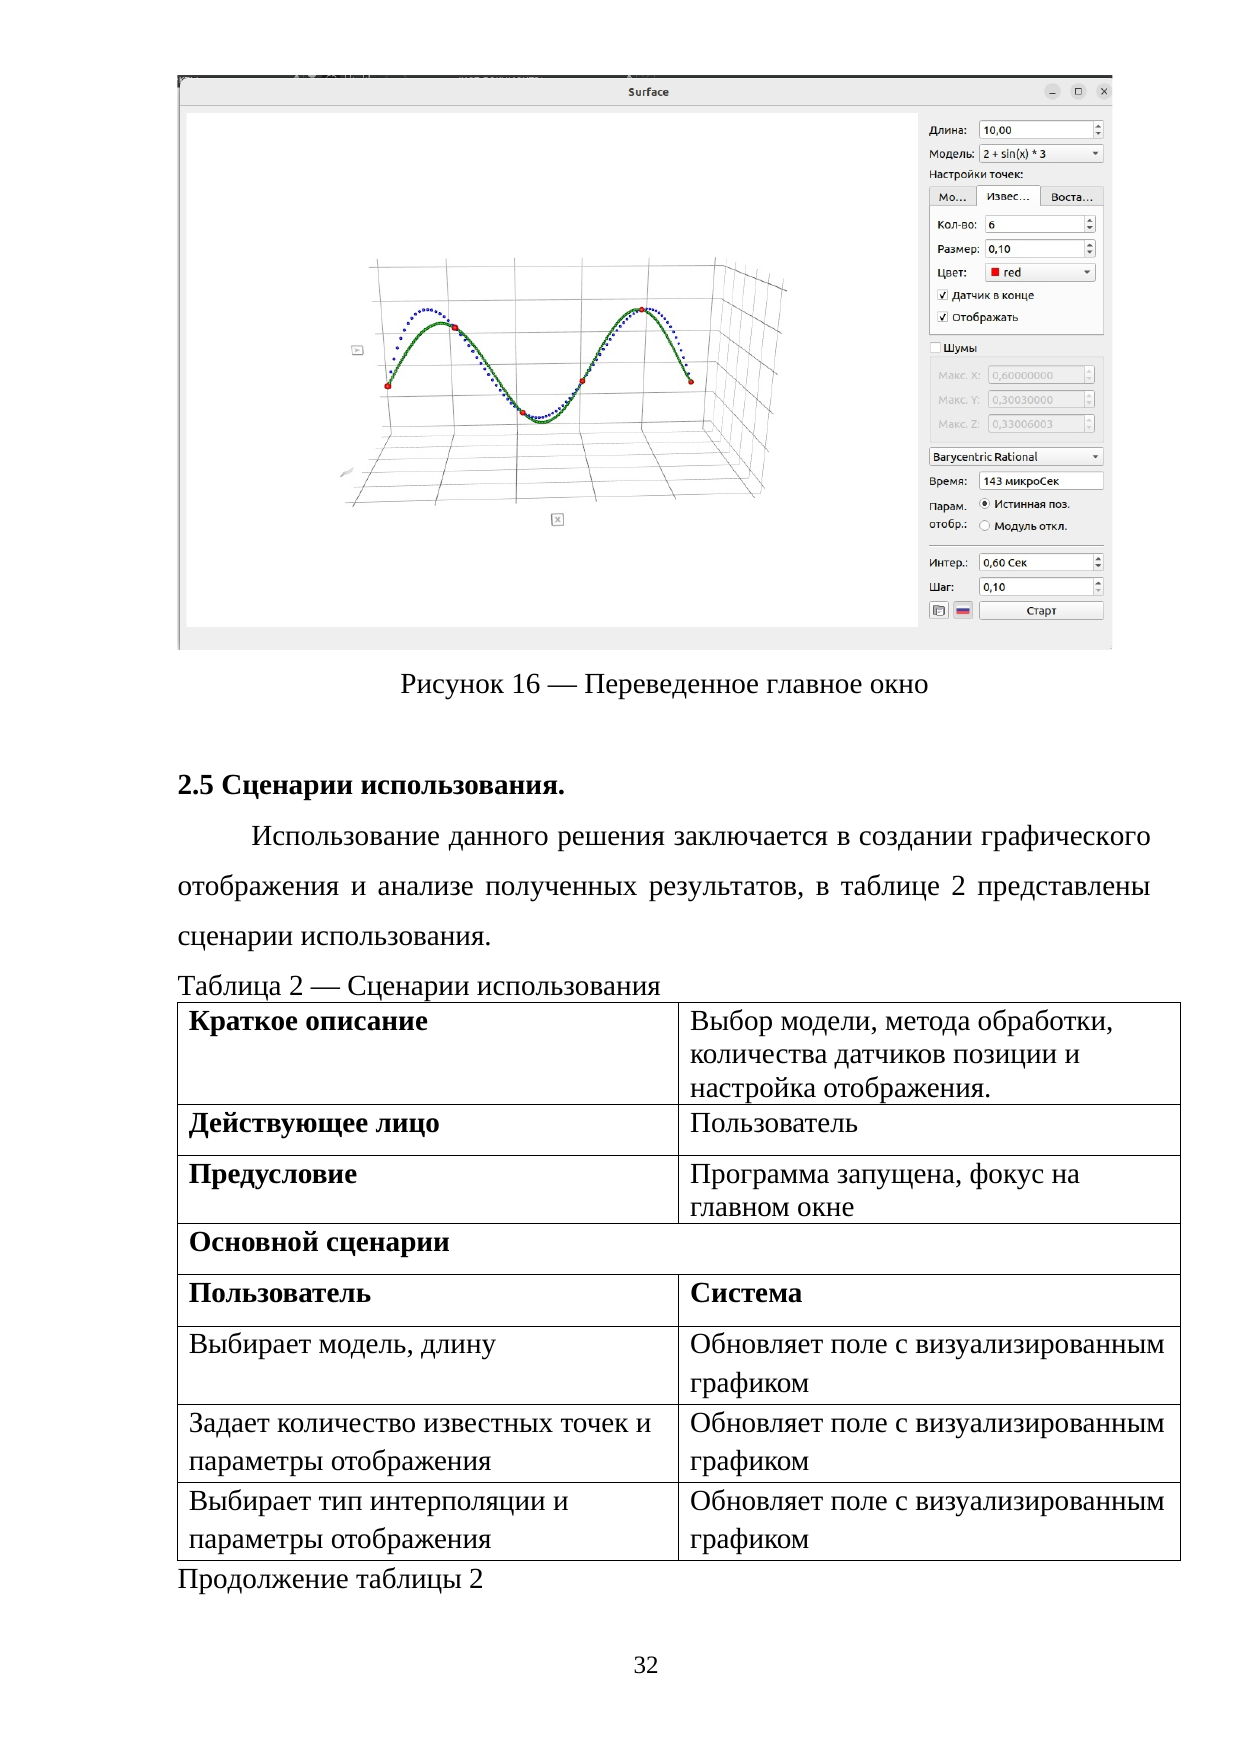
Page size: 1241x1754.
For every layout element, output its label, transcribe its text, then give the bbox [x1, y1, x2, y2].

table_header Выбор модели, метода обработки, количества датчиков позиции и настройка отображения. [679, 1003, 1180, 1104]
table_cell Программа запущена, фокус на главном окне [679, 1156, 1180, 1223]
table_cell Выбирает тип интерполяции и параметры отображения [178, 1483, 678, 1560]
text Использование данного решения заключается в создании графического отображения и анализе полученных результатов, в таблице 2 представлены сценарии использования. [177, 818, 1152, 952]
table_cell Основной сценарии [178, 1224, 1180, 1274]
table_cell Обновляет поле с визуализированным графиком [679, 1405, 1180, 1482]
table_cell Пользователь [178, 1275, 678, 1326]
table_cell Предусловие [178, 1156, 678, 1223]
subtitle 2.5 Сценарии использования. [177, 767, 1152, 801]
table_cell Выбирает модель, длину [178, 1327, 678, 1404]
table_cell Действующее лицо [178, 1105, 678, 1155]
table_cell Обновляет поле с визуализированным графиком [679, 1327, 1180, 1404]
table_cell Система [679, 1275, 1180, 1326]
table_cell Пользователь [679, 1105, 1180, 1155]
text Рисунок 16 — Переведенное главное окно [177, 75, 1152, 700]
table_header Краткое описание [178, 1003, 678, 1104]
table_cell Задает количество известных точек и параметры отображения [178, 1405, 678, 1482]
text Таблица 2 — Сценарии использования [177, 968, 1152, 1002]
text Продолжение таблицы 2 [177, 1561, 1152, 1594]
table_cell Обновляет поле с визуализированным графиком [679, 1483, 1180, 1560]
